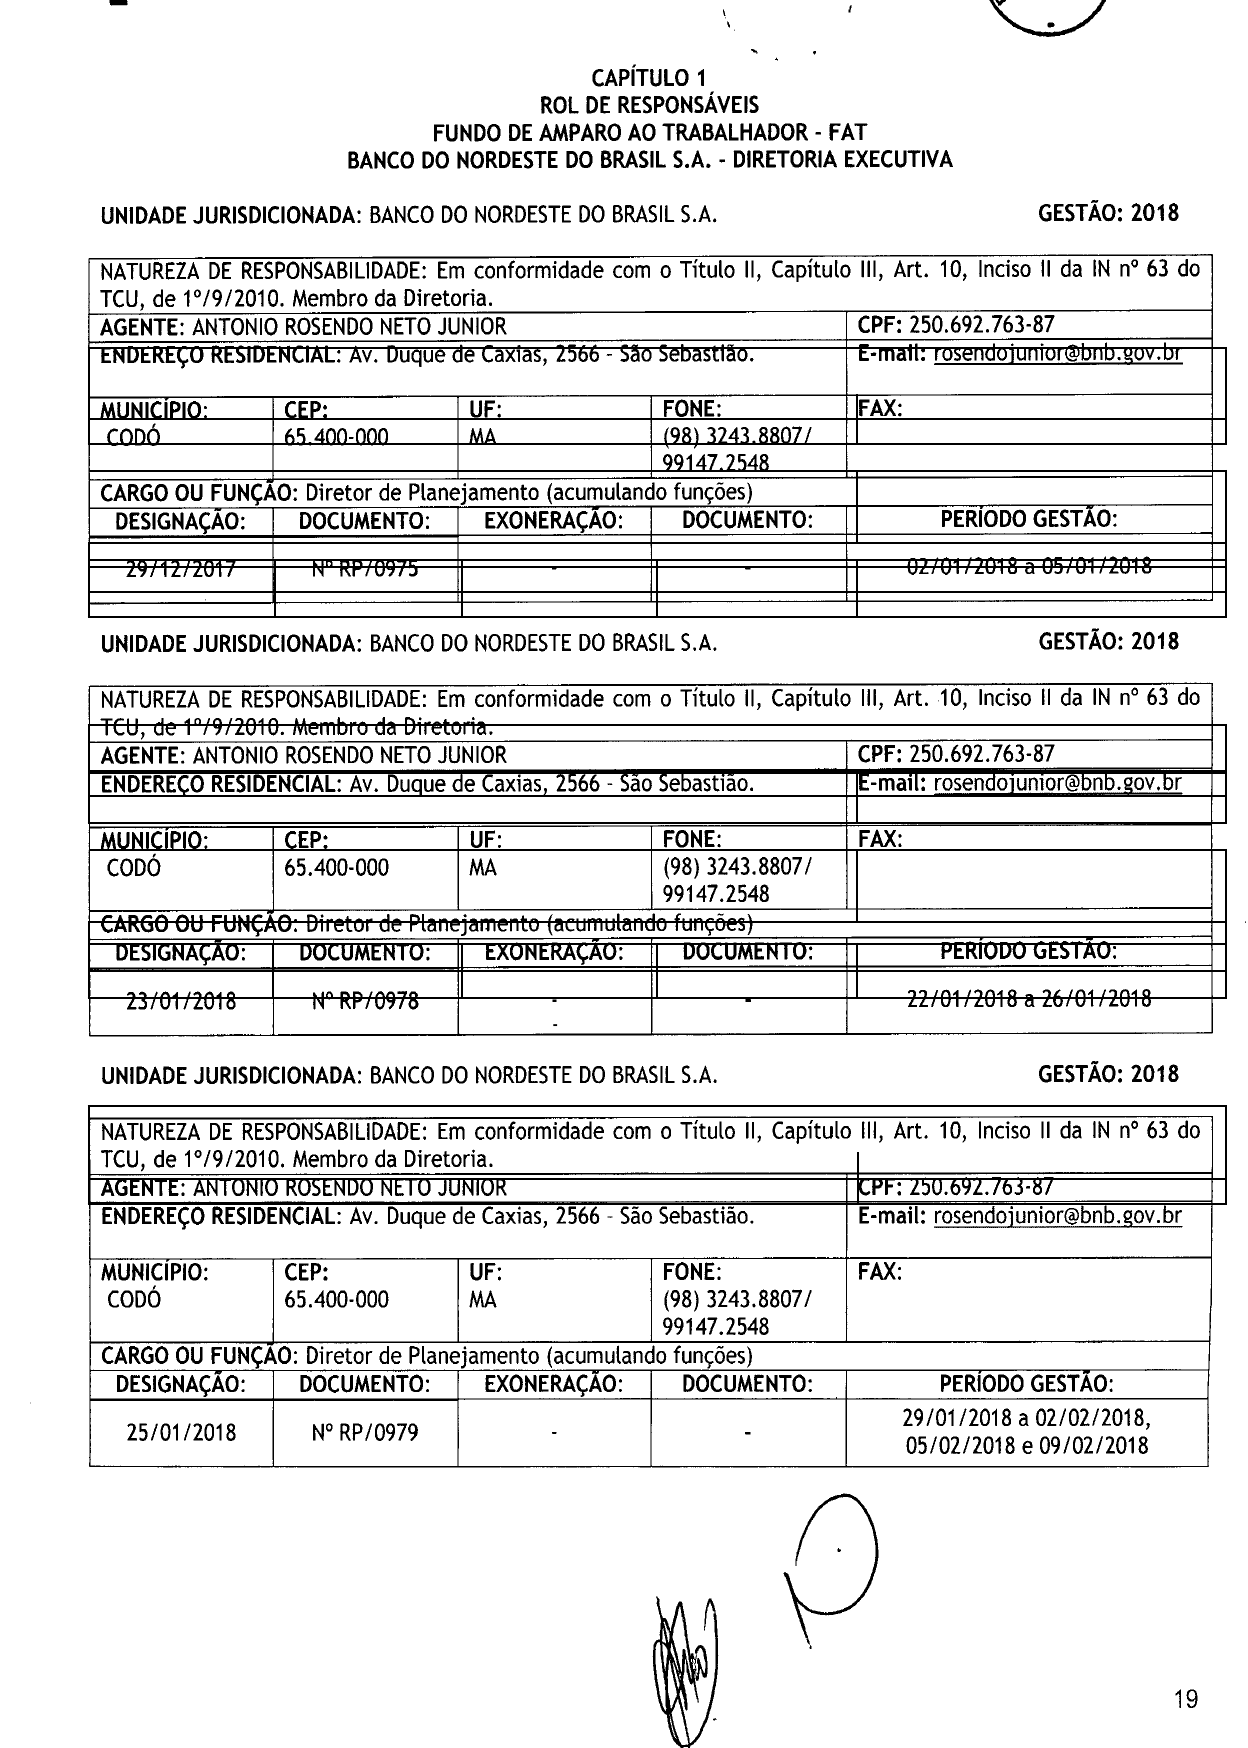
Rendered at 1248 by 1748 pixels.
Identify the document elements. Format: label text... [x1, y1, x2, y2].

table_cell [463, 568, 656, 591]
text - [547, 1008, 562, 1037]
table_cell [859, 1152, 1225, 1178]
table_cell [276, 561, 461, 566]
table_header [657, 472, 856, 542]
table_cell [463, 561, 656, 566]
table_cell [90, 394, 856, 418]
table_cell [658, 568, 856, 591]
table_cell [658, 561, 856, 566]
table_header [462, 851, 657, 921]
table_header [858, 851, 1225, 893]
table_header [275, 472, 462, 542]
table_header [273, 851, 462, 921]
table_header [90, 1107, 1225, 1152]
table_cell [658, 972, 856, 997]
table_cell [658, 945, 856, 970]
table_cell [90, 797, 856, 822]
table_cell [858, 561, 1225, 566]
table_cell [858, 420, 1225, 443]
table_cell [90, 544, 1225, 559]
picture [0, 0, 1248, 1748]
table_cell [858, 514, 1225, 542]
table_header [462, 472, 657, 542]
table_cell [858, 394, 1225, 418]
table_cell [463, 593, 656, 616]
table_cell [858, 893, 1225, 921]
table_cell [858, 568, 1225, 591]
table_cell [859, 1180, 1225, 1203]
table_cell [90, 420, 856, 443]
table_cell [90, 972, 272, 997]
table_cell [90, 1152, 857, 1178]
table_cell [90, 774, 856, 795]
table_cell [858, 972, 1225, 997]
table_cell [90, 568, 274, 591]
table_cell [276, 593, 461, 616]
table_header [90, 726, 1225, 770]
table_cell [90, 593, 274, 616]
table_cell [858, 797, 1225, 822]
table_header [657, 851, 856, 921]
table_cell [658, 593, 856, 616]
table_header [89, 472, 275, 542]
table_cell [90, 923, 1225, 943]
table_header [858, 472, 1225, 513]
table_header [90, 349, 1225, 394]
table_cell [463, 972, 656, 997]
table_cell [274, 945, 461, 970]
table_cell [858, 774, 1225, 795]
table_cell [276, 568, 461, 591]
table_cell [90, 561, 274, 566]
table_cell [274, 972, 461, 997]
table_header [89, 851, 273, 921]
table_cell [90, 1180, 857, 1203]
table_cell [90, 945, 272, 970]
table_cell [858, 593, 1225, 616]
table_cell [858, 945, 1225, 970]
table_cell [463, 945, 656, 970]
